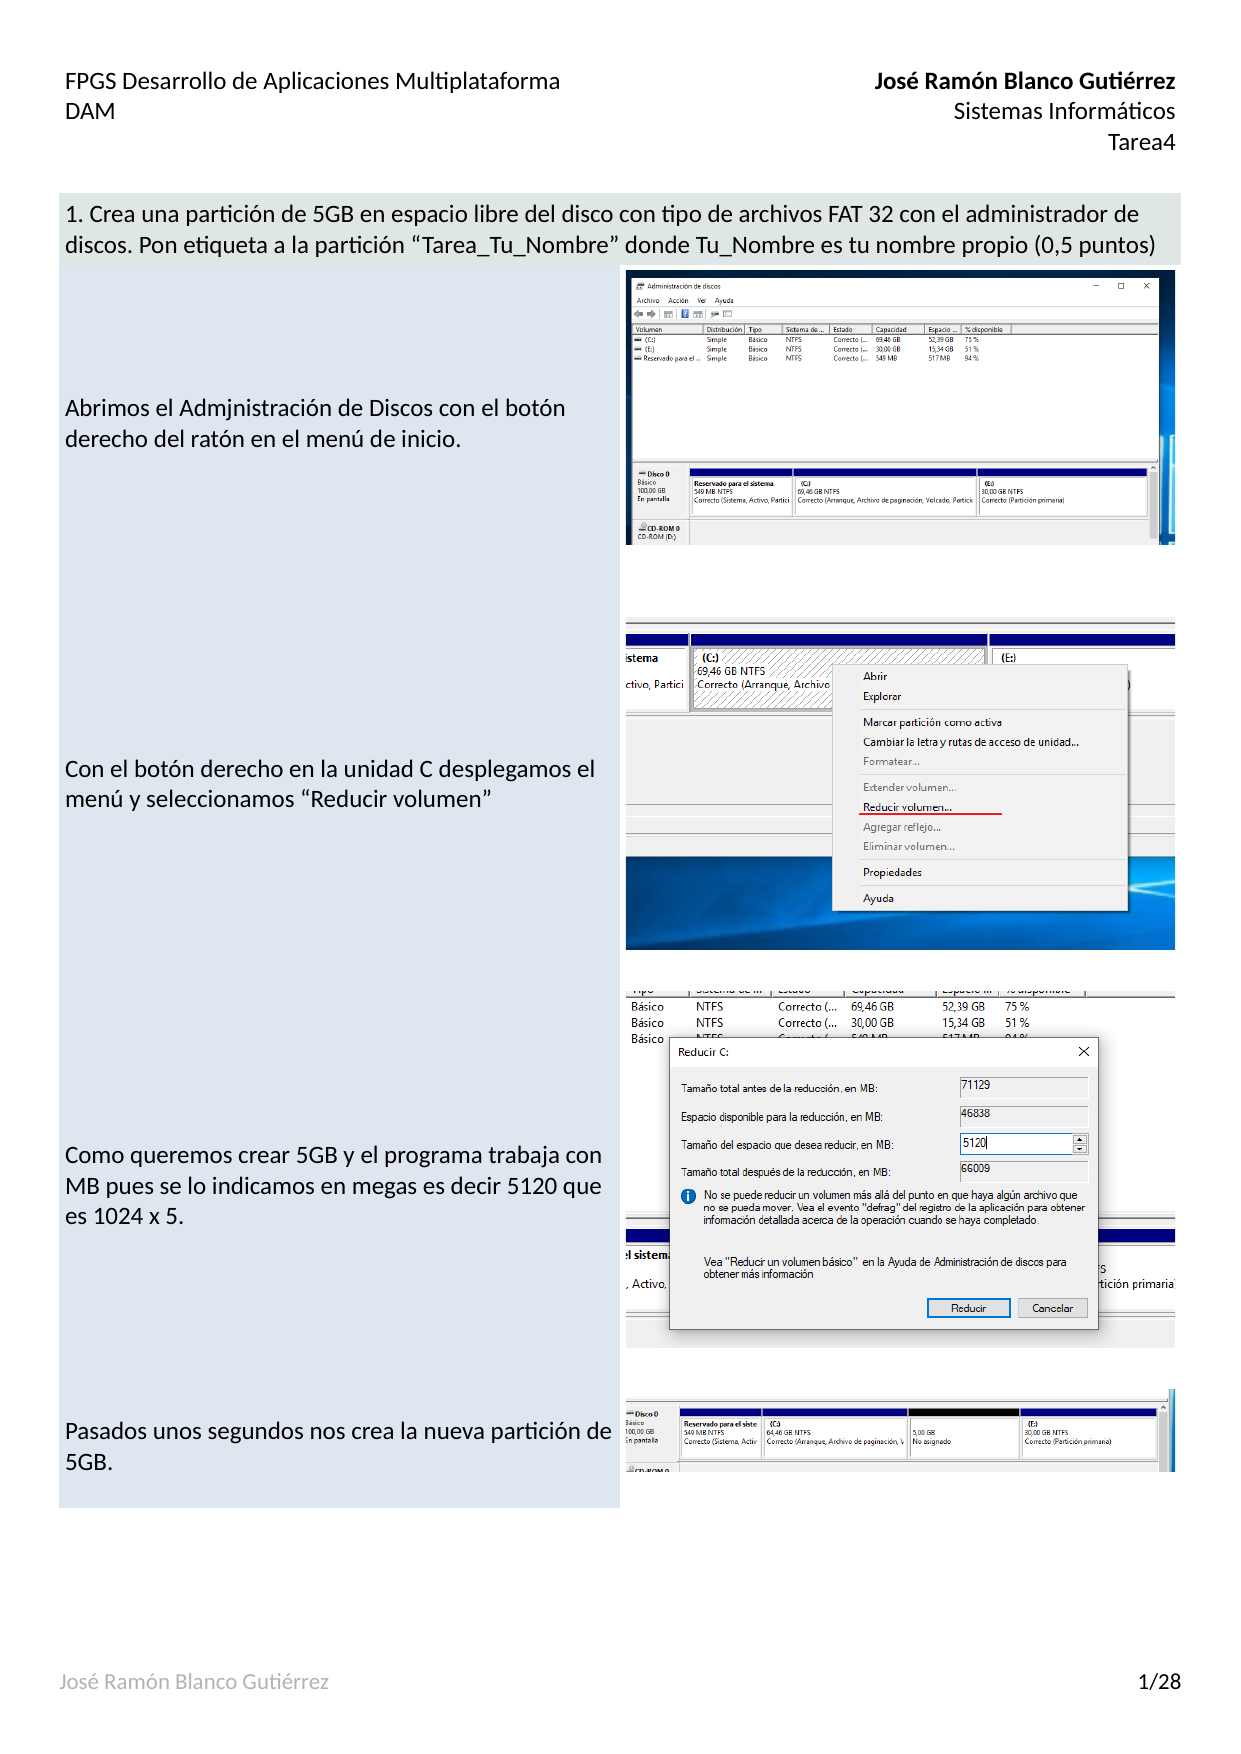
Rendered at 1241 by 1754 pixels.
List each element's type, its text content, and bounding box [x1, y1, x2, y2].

table_header FPGS Desarrollo de Aplicaciones Multiplataforma DAM [59, 59, 620, 162]
picture [625, 991, 1176, 1348]
table_cell Pasados unos segundos nos crea la nueva partición de 5GB. [59, 1384, 620, 1508]
table_cell Con el botón derecho en la unidad C desplegamos el menú y seleccionamos “Reducir volumen” [59, 581, 620, 986]
table_cell [620, 581, 1181, 986]
picture [625, 1389, 1176, 1472]
table_cell Abrimos el Admjnistración de Discos con el botón derecho del ratón en el menú de inicio. [59, 265, 620, 581]
table_cell [620, 1384, 1181, 1508]
table_header 1. Crea una partición de 5GB en espacio libre del disco con tipo de archivos FAT 32 con el administrador de discos. Pon etiqueta a la partición “Tarea_Tu_Nombre” donde Tu_Nombre es tu nombre propio (0,5 puntos) [59, 193, 1181, 265]
table_cell Como queremos crear 5GB y el programa trabaja con MB pues se lo indicamos en megas es decir 5120 que es 1024 x 5. [59, 986, 620, 1384]
table_cell [620, 265, 1181, 581]
picture [625, 586, 1176, 950]
table_cell [620, 986, 1181, 1384]
picture [625, 270, 1176, 545]
table_header José Ramón Blanco Gutiérrez Sistemas Informáticos Tarea4 [620, 59, 1181, 162]
